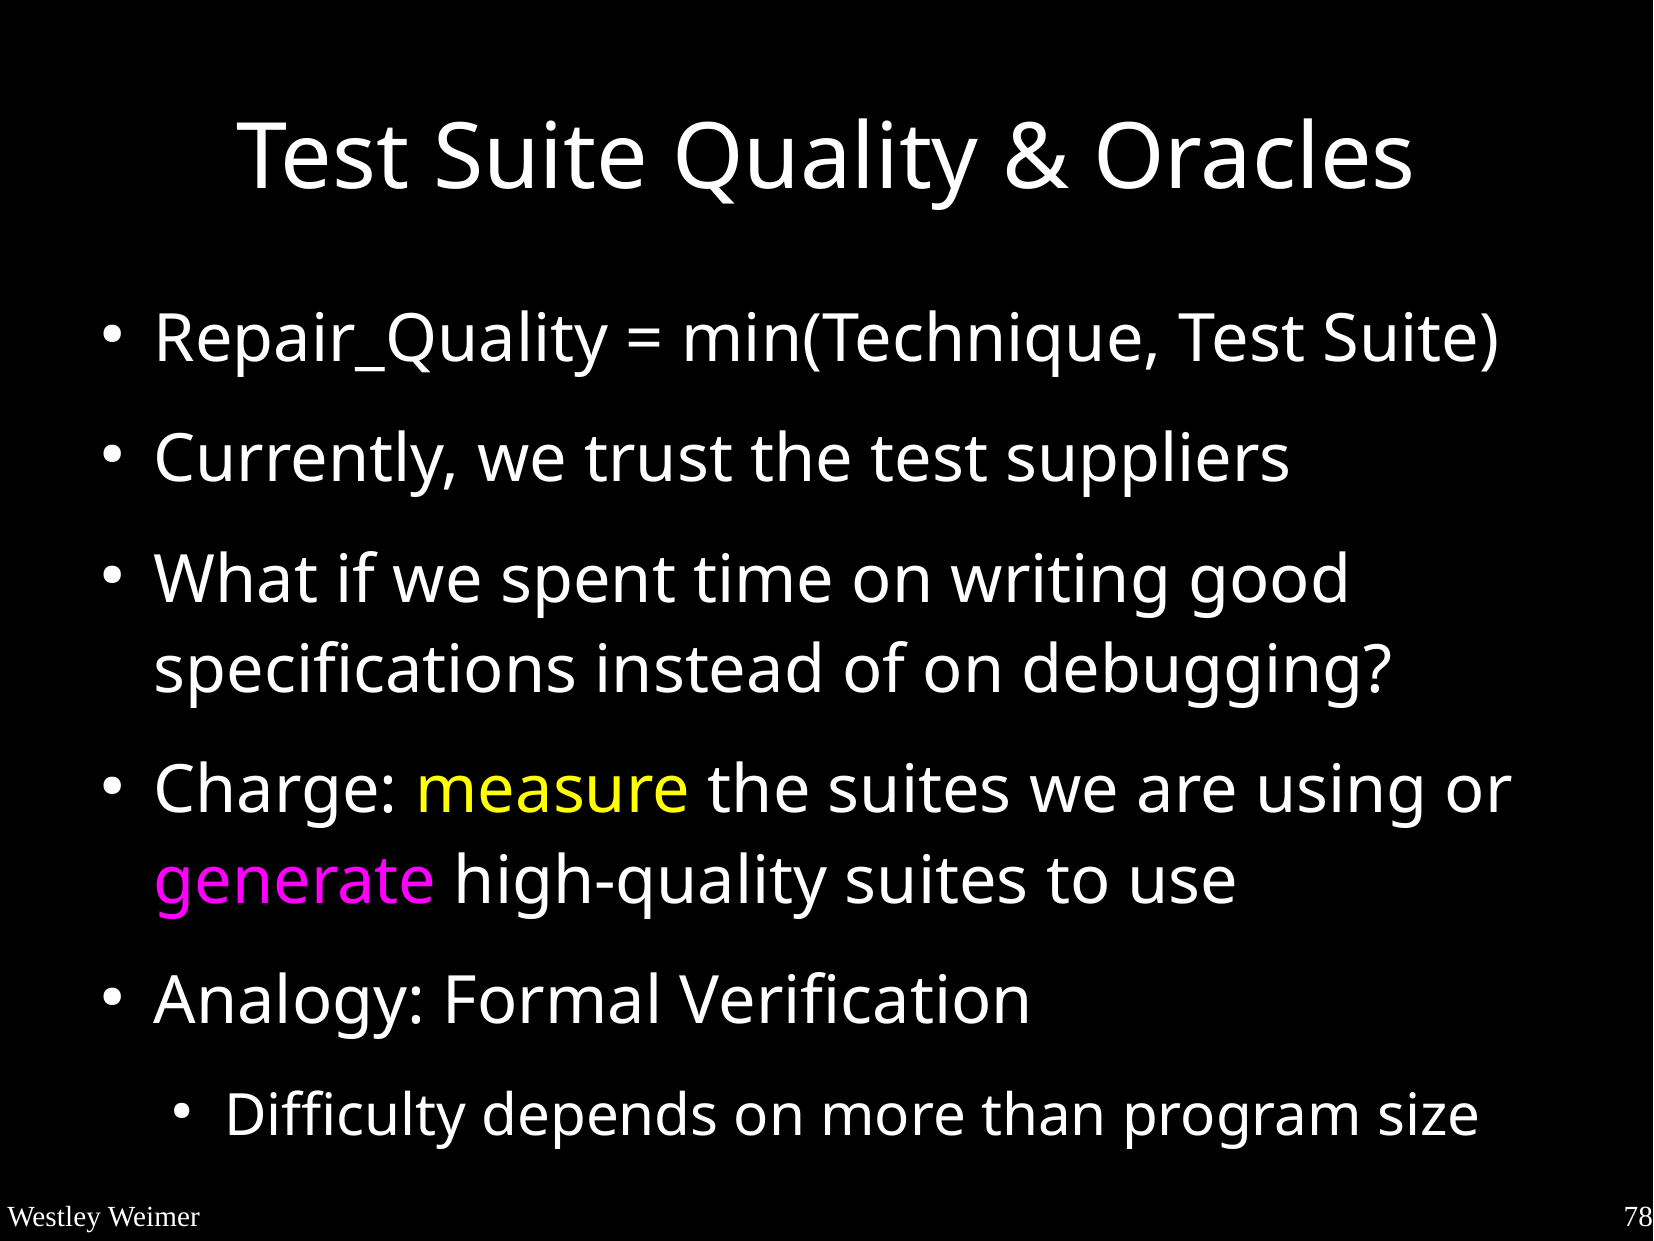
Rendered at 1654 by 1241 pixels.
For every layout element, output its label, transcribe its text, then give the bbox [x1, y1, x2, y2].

list Repair_Quality = min(Technique, Test Suite) Currently, we trust the test suppliers What if we spent time on writing good specifications instead of on debugging? Charge: measure the suites we are using or generate high-quality suites to use Analogy: Formal Verification Difficulty depends on more than program size [82, 290, 1571, 1109]
title Test Suite Quality & Oracles [82, 49, 1571, 257]
